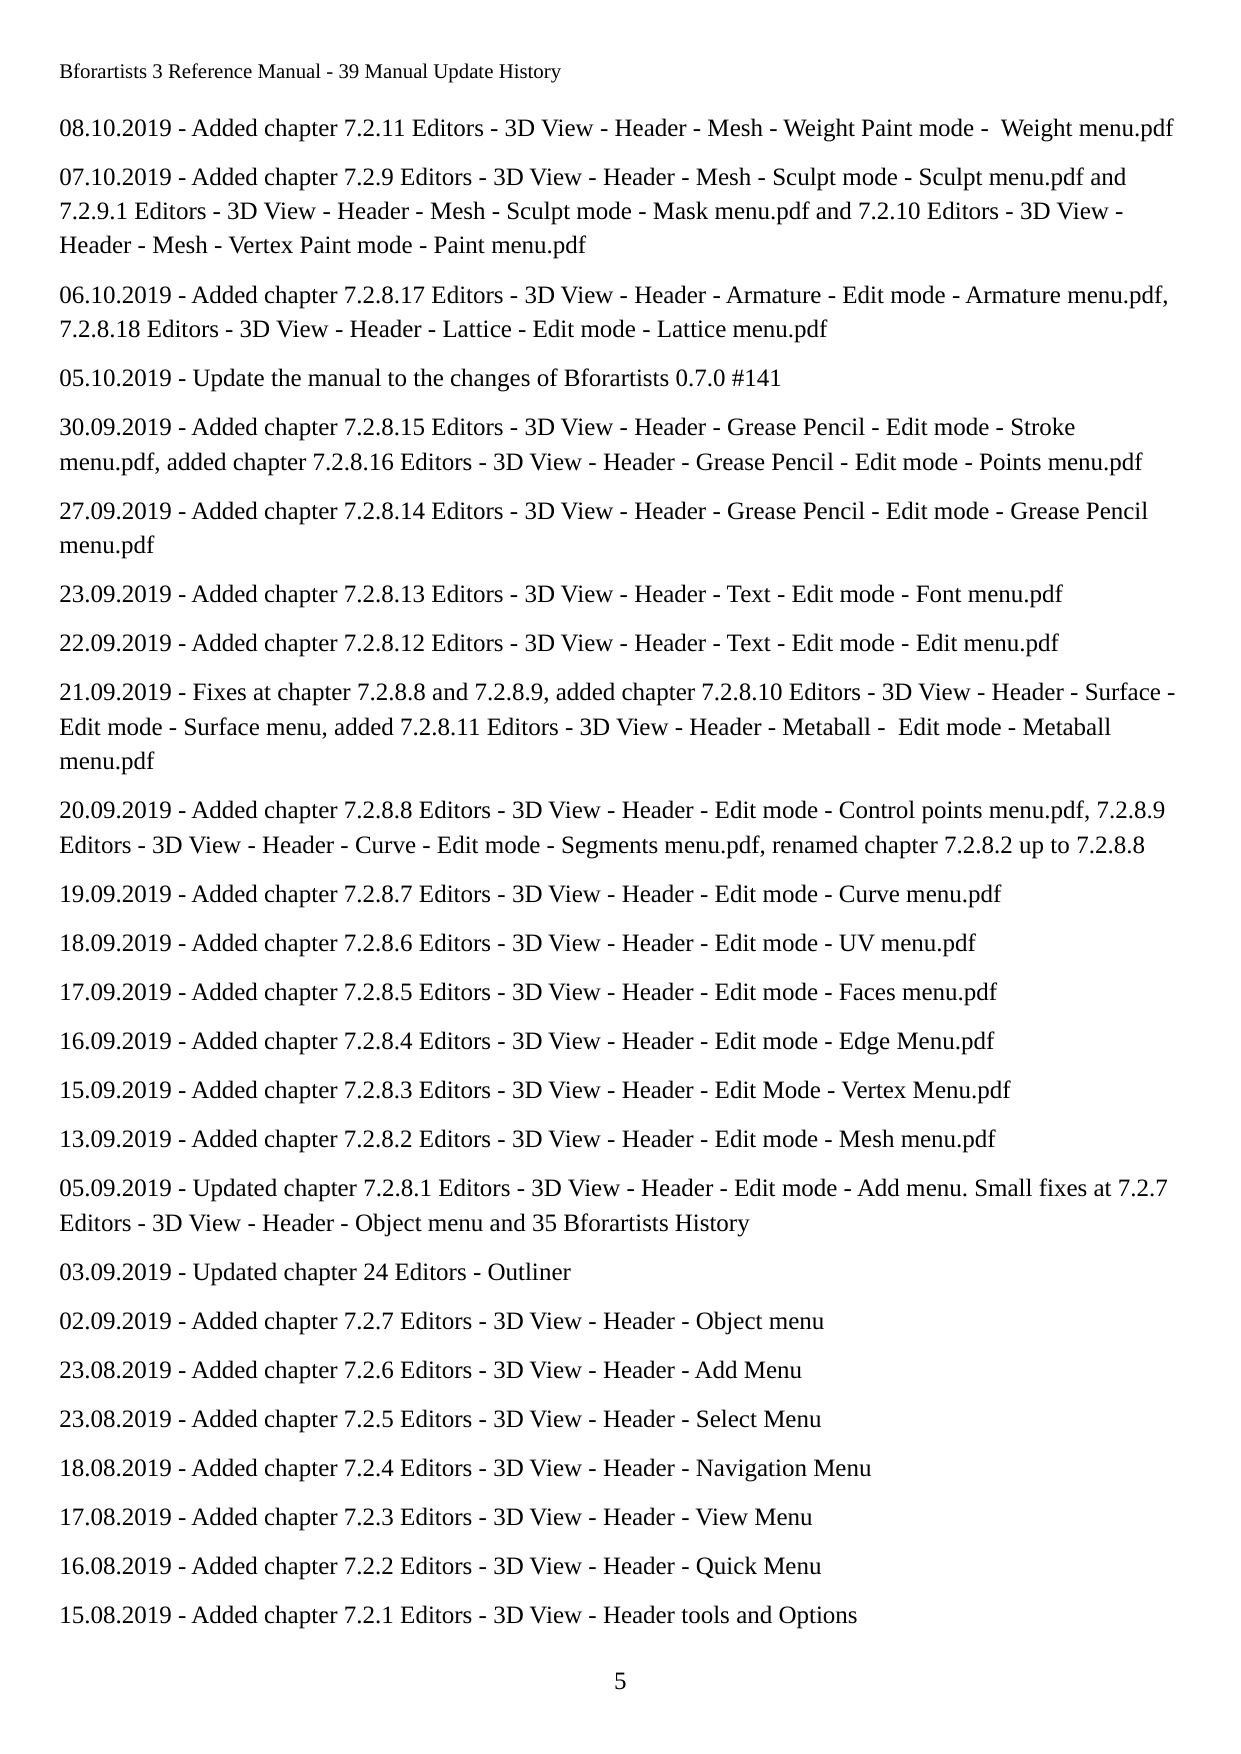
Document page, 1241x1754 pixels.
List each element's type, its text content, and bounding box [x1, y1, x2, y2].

text 16.09.2019 - Added chapter 7.2.8.4 Editors - 3D View - Header - Edit mode - Edge Menu.pdf [59, 1026, 1181, 1055]
text 23.08.2019 - Added chapter 7.2.6 Editors - 3D View - Header - Add Menu [59, 1355, 1181, 1384]
text 30.09.2019 - Added chapter 7.2.8.15 Editors - 3D View - Header - Grease Pencil - Edit mode - Stroke menu.pdf, added chapter 7.2.8.16 Editors - 3D View - Header - Grease Pencil - Edit mode - Points menu.pdf [59, 412, 1181, 476]
text 06.10.2019 - Added chapter 7.2.8.17 Editors - 3D View - Header - Armature - Edit mode - Armature menu.pdf, 7.2.8.18 Editors - 3D View - Header - Lattice - Edit mode - Lattice menu.pdf [59, 280, 1181, 343]
text 08.10.2019 - Added chapter 7.2.11 Editors - 3D View - Header - Mesh - Weight Paint mode - Weight menu.pdf [59, 113, 1181, 141]
text 17.08.2019 - Added chapter 7.2.3 Editors - 3D View - Header - View Menu [59, 1502, 1181, 1531]
text 18.08.2019 - Added chapter 7.2.4 Editors - 3D View - Header - Navigation Menu [59, 1453, 1181, 1482]
text 18.09.2019 - Added chapter 7.2.8.6 Editors - 3D View - Header - Edit mode - UV menu.pdf [59, 928, 1181, 957]
text 19.09.2019 - Added chapter 7.2.8.7 Editors - 3D View - Header - Edit mode - Curve menu.pdf [59, 879, 1181, 908]
text 23.09.2019 - Added chapter 7.2.8.13 Editors - 3D View - Header - Text - Edit mode - Font menu.pdf [59, 579, 1181, 608]
text 13.09.2019 - Added chapter 7.2.8.2 Editors - 3D View - Header - Edit mode - Mesh menu.pdf [59, 1124, 1181, 1153]
text 05.09.2019 - Updated chapter 7.2.8.1 Editors - 3D View - Header - Edit mode - Add menu. Small fixes at 7.2.7 Editors - 3D View - Header - Object menu and 35 Bforartists History [59, 1173, 1181, 1237]
text 05.10.2019 - Update the manual to the changes of Bforartists 0.7.0 #141 [59, 363, 1181, 392]
text 16.08.2019 - Added chapter 7.2.2 Editors - 3D View - Header - Quick Menu [59, 1551, 1181, 1580]
text 22.09.2019 - Added chapter 7.2.8.12 Editors - 3D View - Header - Text - Edit mode - Edit menu.pdf [59, 628, 1181, 657]
text 21.09.2019 - Fixes at chapter 7.2.8.8 and 7.2.8.9, added chapter 7.2.8.10 Editors - 3D View - Header - Surface - Edit mode - Surface menu, added 7.2.8.11 Editors - 3D View - Header - Metaball - Edit mode - Metaball menu.pdf [59, 677, 1181, 775]
text 03.09.2019 - Updated chapter 24 Editors - Outliner [59, 1257, 1181, 1286]
text 27.09.2019 - Added chapter 7.2.8.14 Editors - 3D View - Header - Grease Pencil - Edit mode - Grease Pencil menu.pdf [59, 496, 1181, 559]
text 15.09.2019 - Added chapter 7.2.8.3 Editors - 3D View - Header - Edit Mode - Vertex Menu.pdf [59, 1075, 1181, 1104]
text 15.08.2019 - Added chapter 7.2.1 Editors - 3D View - Header tools and Options [59, 1600, 1181, 1629]
text 23.08.2019 - Added chapter 7.2.5 Editors - 3D View - Header - Select Menu [59, 1404, 1181, 1433]
text 07.10.2019 - Added chapter 7.2.9 Editors - 3D View - Header - Mesh - Sculpt mode - Sculpt menu.pdf and 7.2.9.1 Editors - 3D View - Header - Mesh - Sculpt mode - Mask menu.pdf and 7.2.10 Editors - 3D View - Header - Mesh - Vertex Paint mode - Paint menu.pdf [59, 162, 1181, 259]
text 17.09.2019 - Added chapter 7.2.8.5 Editors - 3D View - Header - Edit mode - Faces menu.pdf [59, 977, 1181, 1006]
text 02.09.2019 - Added chapter 7.2.7 Editors - 3D View - Header - Object menu [59, 1306, 1181, 1335]
text 20.09.2019 - Added chapter 7.2.8.8 Editors - 3D View - Header - Edit mode - Control points menu.pdf, 7.2.8.9 Editors - 3D View - Header - Curve - Edit mode - Segments menu.pdf, renamed chapter 7.2.8.2 up to 7.2.8.8 [59, 796, 1181, 859]
